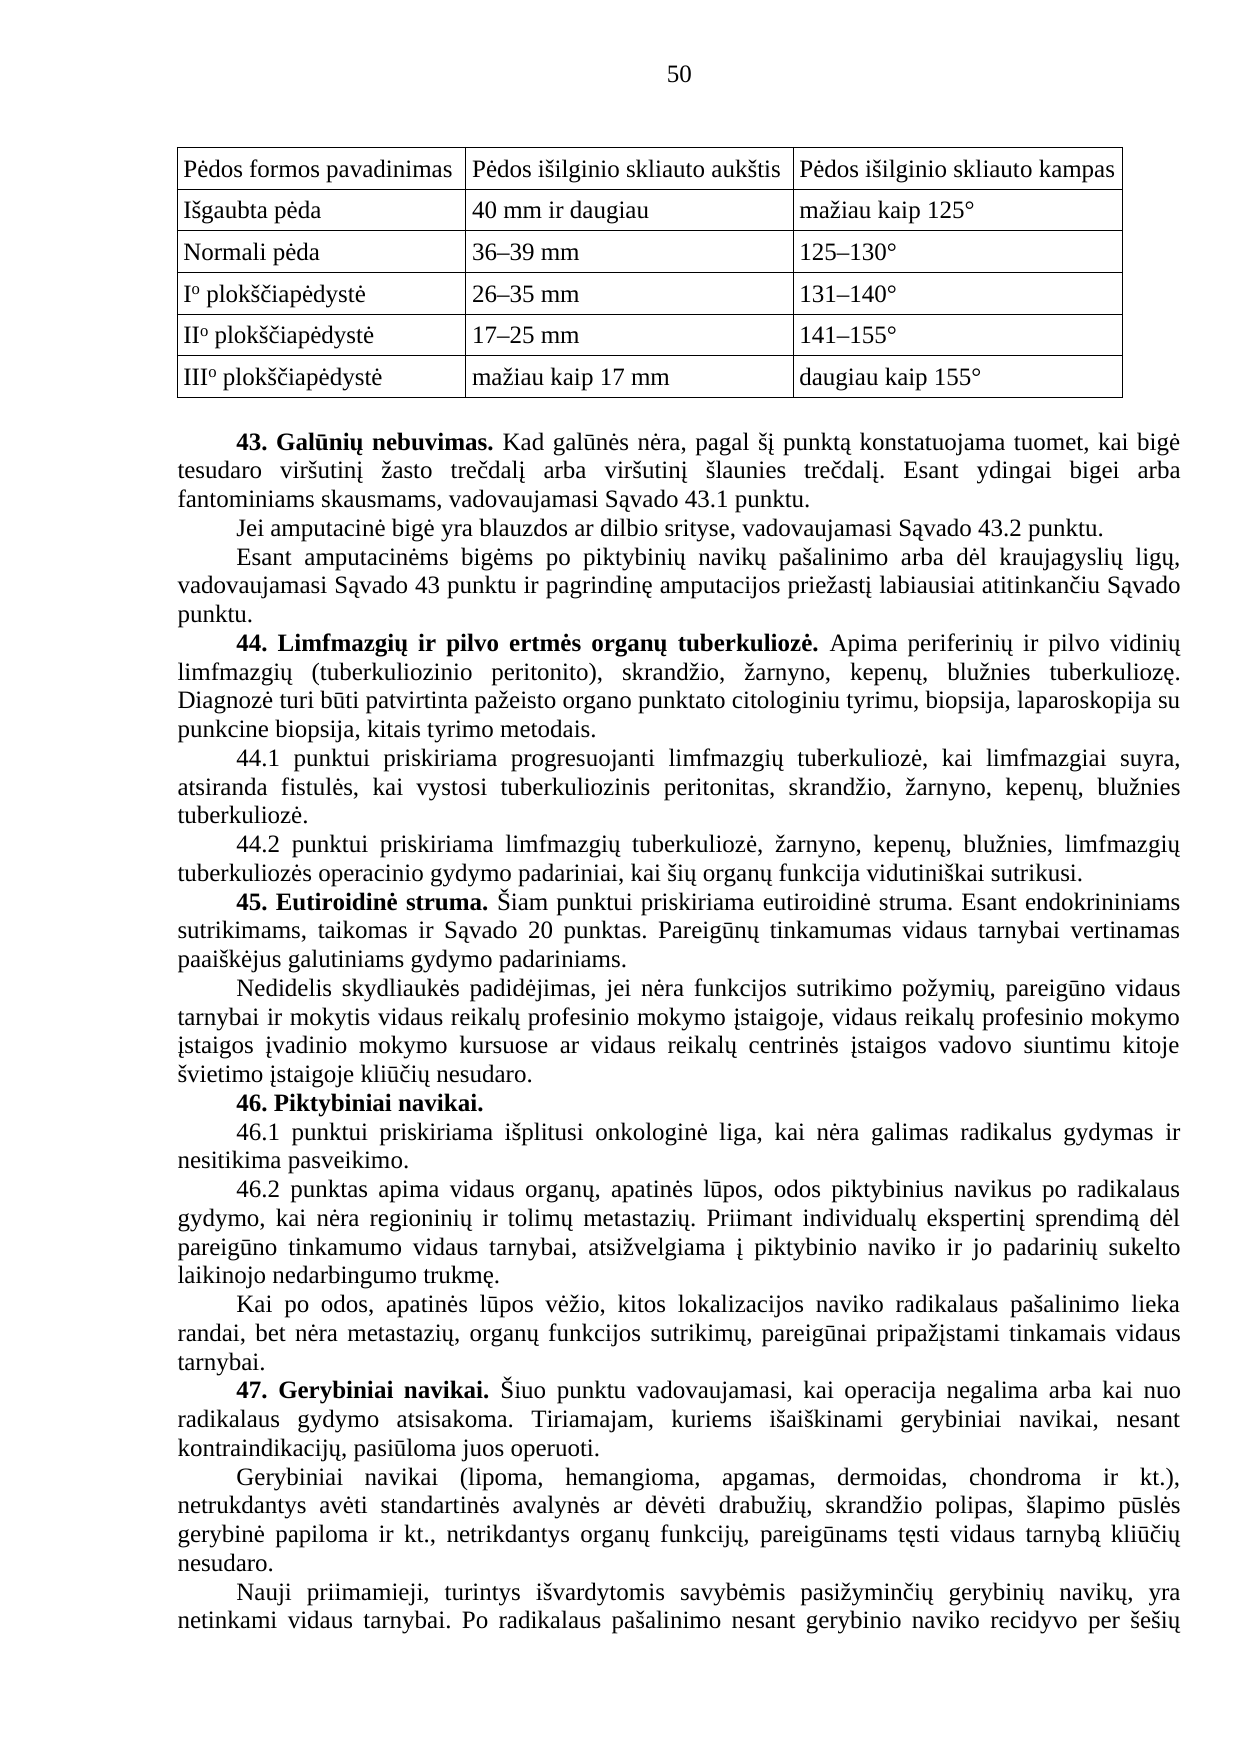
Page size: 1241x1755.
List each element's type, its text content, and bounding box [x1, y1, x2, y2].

table_cell mažiau kaip 125° [794, 190, 1122, 230]
text Kai po odos, apatinės lūpos vėžio, kitos lokalizacijos naviko radikalaus pašalinimo lieka randai, bet nėra metastazių, organų funkcijos sutrikimų, pareigūnai pripažįstami tinkamais vidaus tarnybai. [177, 1289, 1181, 1375]
table_cell Išgaubta pėda [178, 190, 465, 230]
text 46.1 punktui priskiriama išplitusi onkologinė liga, kai nėra galimas radikalus gydymas ir nesitikima pasveikimo. [177, 1117, 1181, 1174]
text Esant amputacinėms bigėms po piktybinių navikų pašalinimo arba dėl kraujagyslių ligų, vadovaujamasi Sąvado 43 punktu ir pagrindinę amputacijos priežastį labiausiai atitinkančiu Sąvado punktu. [177, 542, 1181, 628]
text 44. Limfmazgių ir pilvo ertmės organų tuberkuliozė. Apima periferinių ir pilvo vidinių limfmazgių (tuberkuliozinio peritonito), skrandžio, žarnyno, kepenų, blužnies tuberkuliozę. Diagnozė turi būti patvirtinta pažeisto organo punktato citologiniu tyrimu, biopsija, laparoskopija su punkcine biopsija, kitais tyrimo metodais. [177, 628, 1181, 743]
text 46.2 punktas apima vidaus organų, apatinės lūpos, odos piktybinius navikus po radikalaus gydymo, kai nėra regioninių ir tolimų metastazių. Priimant individualų ekspertinį sprendimą dėl pareigūno tinkamumo vidaus tarnybai, atsižvelgiama į piktybinio naviko ir jo padarinių sukelto laikinojo nedarbingumo trukmę. [177, 1174, 1181, 1289]
table_cell 36–39 mm [466, 231, 793, 272]
table_cell daugiau kaip 155° [794, 356, 1122, 397]
table_header Pėdos išilginio skliauto aukštis [466, 148, 793, 188]
table_cell 40 mm ir daugiau [466, 190, 793, 230]
table_cell 17–25 mm [466, 315, 793, 355]
table_cell 131–140° [794, 273, 1122, 313]
table_cell IIo plokščiapėdystė [178, 315, 465, 355]
table_cell Io plokščiapėdystė [178, 273, 465, 313]
text Nedidelis skydliaukės padidėjimas, jei nėra funkcijos sutrikimo požymių, pareigūno vidaus tarnybai ir mokytis vidaus reikalų profesinio mokymo įstaigoje, vidaus reikalų profesinio mokymo įstaigos įvadinio mokymo kursuose ar vidaus reikalų centrinės įstaigos vadovo siuntimu kitoje švietimo įstaigoje kliūčių nesudaro. [177, 973, 1181, 1088]
text 43. Galūnių nebuvimas. Kad galūnės nėra, pagal šį punktą konstatuojama tuomet, kai bigė tesudaro viršutinį žasto trečdalį arba viršutinį šlaunies trečdalį. Esant ydingai bigei arba fantominiams skausmams, vadovaujamasi Sąvado 43.1 punktu. [177, 427, 1181, 513]
text 47. Gerybiniai navikai. Šiuo punktu vadovaujamasi, kai operacija negalima arba kai nuo radikalaus gydymo atsisakoma. Tiriamajam, kuriems išaiškinami gerybiniai navikai, nesant kontraindikacijų, pasiūloma juos operuoti. [177, 1375, 1181, 1462]
table_cell IIIo plokščiapėdystė [178, 356, 465, 397]
text 45. Eutiroidinė struma. Šiam punktui priskiriama eutiroidinė struma. Esant endokrininiams sutrikimams, taikomas ir Sąvado 20 punktas. Pareigūnų tinkamumas vidaus tarnybai vertinamas paaiškėjus galutiniams gydymo padariniams. [177, 887, 1181, 973]
text Jei amputacinė bigė yra blauzdos ar dilbio srityse, vadovaujamasi Sąvado 43.2 punktu. [177, 513, 1181, 542]
text 44.1 punktui priskiriama progresuojanti limfmazgių tuberkuliozė, kai limfmazgiai suyra, atsiranda fistulės, kai vystosi tuberkuliozinis peritonitas, skrandžio, žarnyno, kepenų, blužnies tuberkuliozė. [177, 743, 1181, 829]
table_cell Normali pėda [178, 231, 465, 272]
table_cell mažiau kaip 17 mm [466, 356, 793, 397]
table_cell 125–130° [794, 231, 1122, 272]
text 44.2 punktui priskiriama limfmazgių tuberkuliozė, žarnyno, kepenų, blužnies, limfmazgių tuberkuliozės operacinio gydymo padariniai, kai šių organų funkcija vidutiniškai sutrikusi. [177, 829, 1181, 887]
text Nauji priimamieji, turintys išvardytomis savybėmis pasižyminčių gerybinių navikų, yra netinkami vidaus tarnybai. Po radikalaus pašalinimo nesant gerybinio naviko recidyvo per šešių [177, 1577, 1181, 1634]
table_cell 26–35 mm [466, 273, 793, 313]
text 46. Piktybiniai navikai. [177, 1088, 1181, 1117]
text Gerybiniai navikai (lipoma, hemangioma, apgamas, dermoidas, chondroma ir kt.), netrukdantys avėti standartinės avalynės ar dėvėti drabužių, skrandžio polipas, šlapimo pūslės gerybinė papiloma ir kt., netrikdantys organų funkcijų, pareigūnams tęsti vidaus tarnybą kliūčių nesudaro. [177, 1462, 1181, 1577]
table_cell 141–155° [794, 315, 1122, 355]
table_header Pėdos išilginio skliauto kampas [794, 148, 1122, 188]
table_header Pėdos formos pavadinimas [178, 148, 465, 188]
